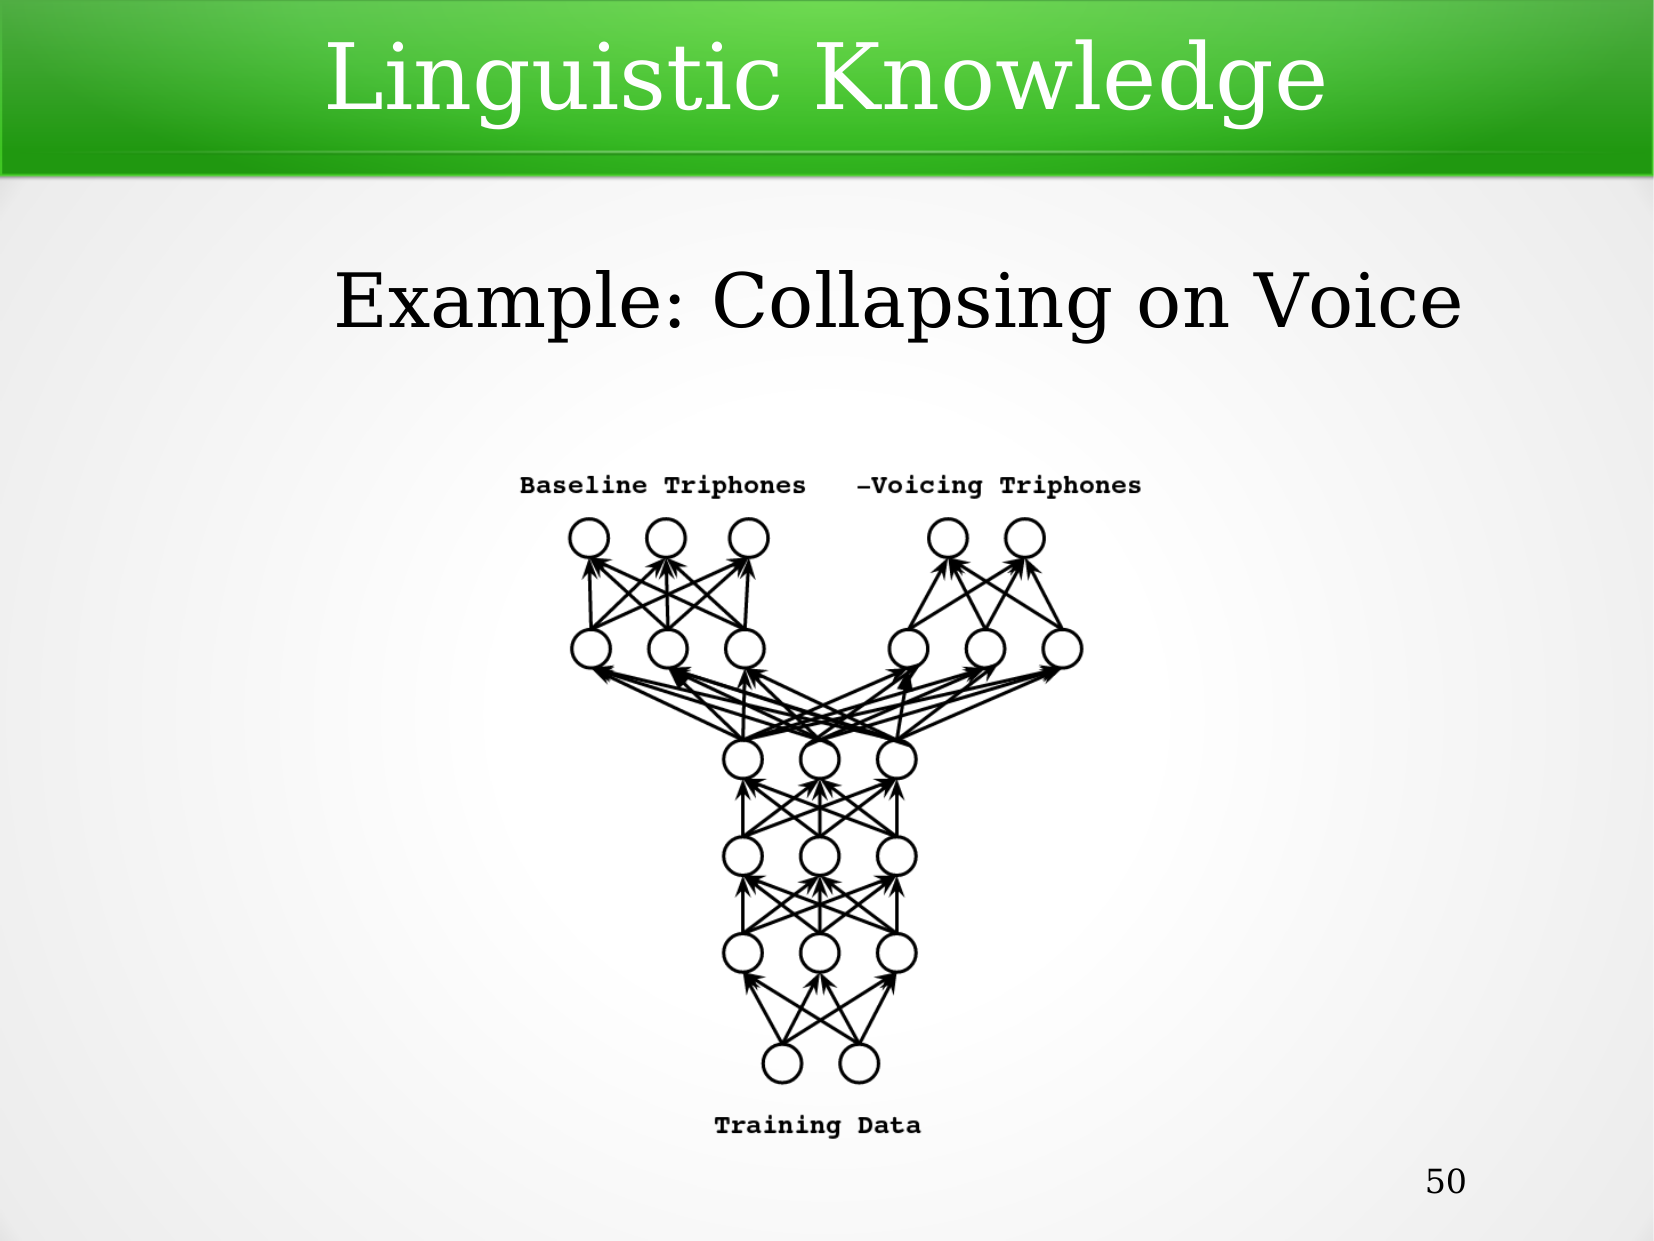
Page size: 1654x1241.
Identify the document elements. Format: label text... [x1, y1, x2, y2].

title Linguistic Knowledge [82, 11, 1571, 154]
picture [0, 0, 1654, 1241]
text_box Example: Collapsing on Voice [318, 261, 1609, 501]
